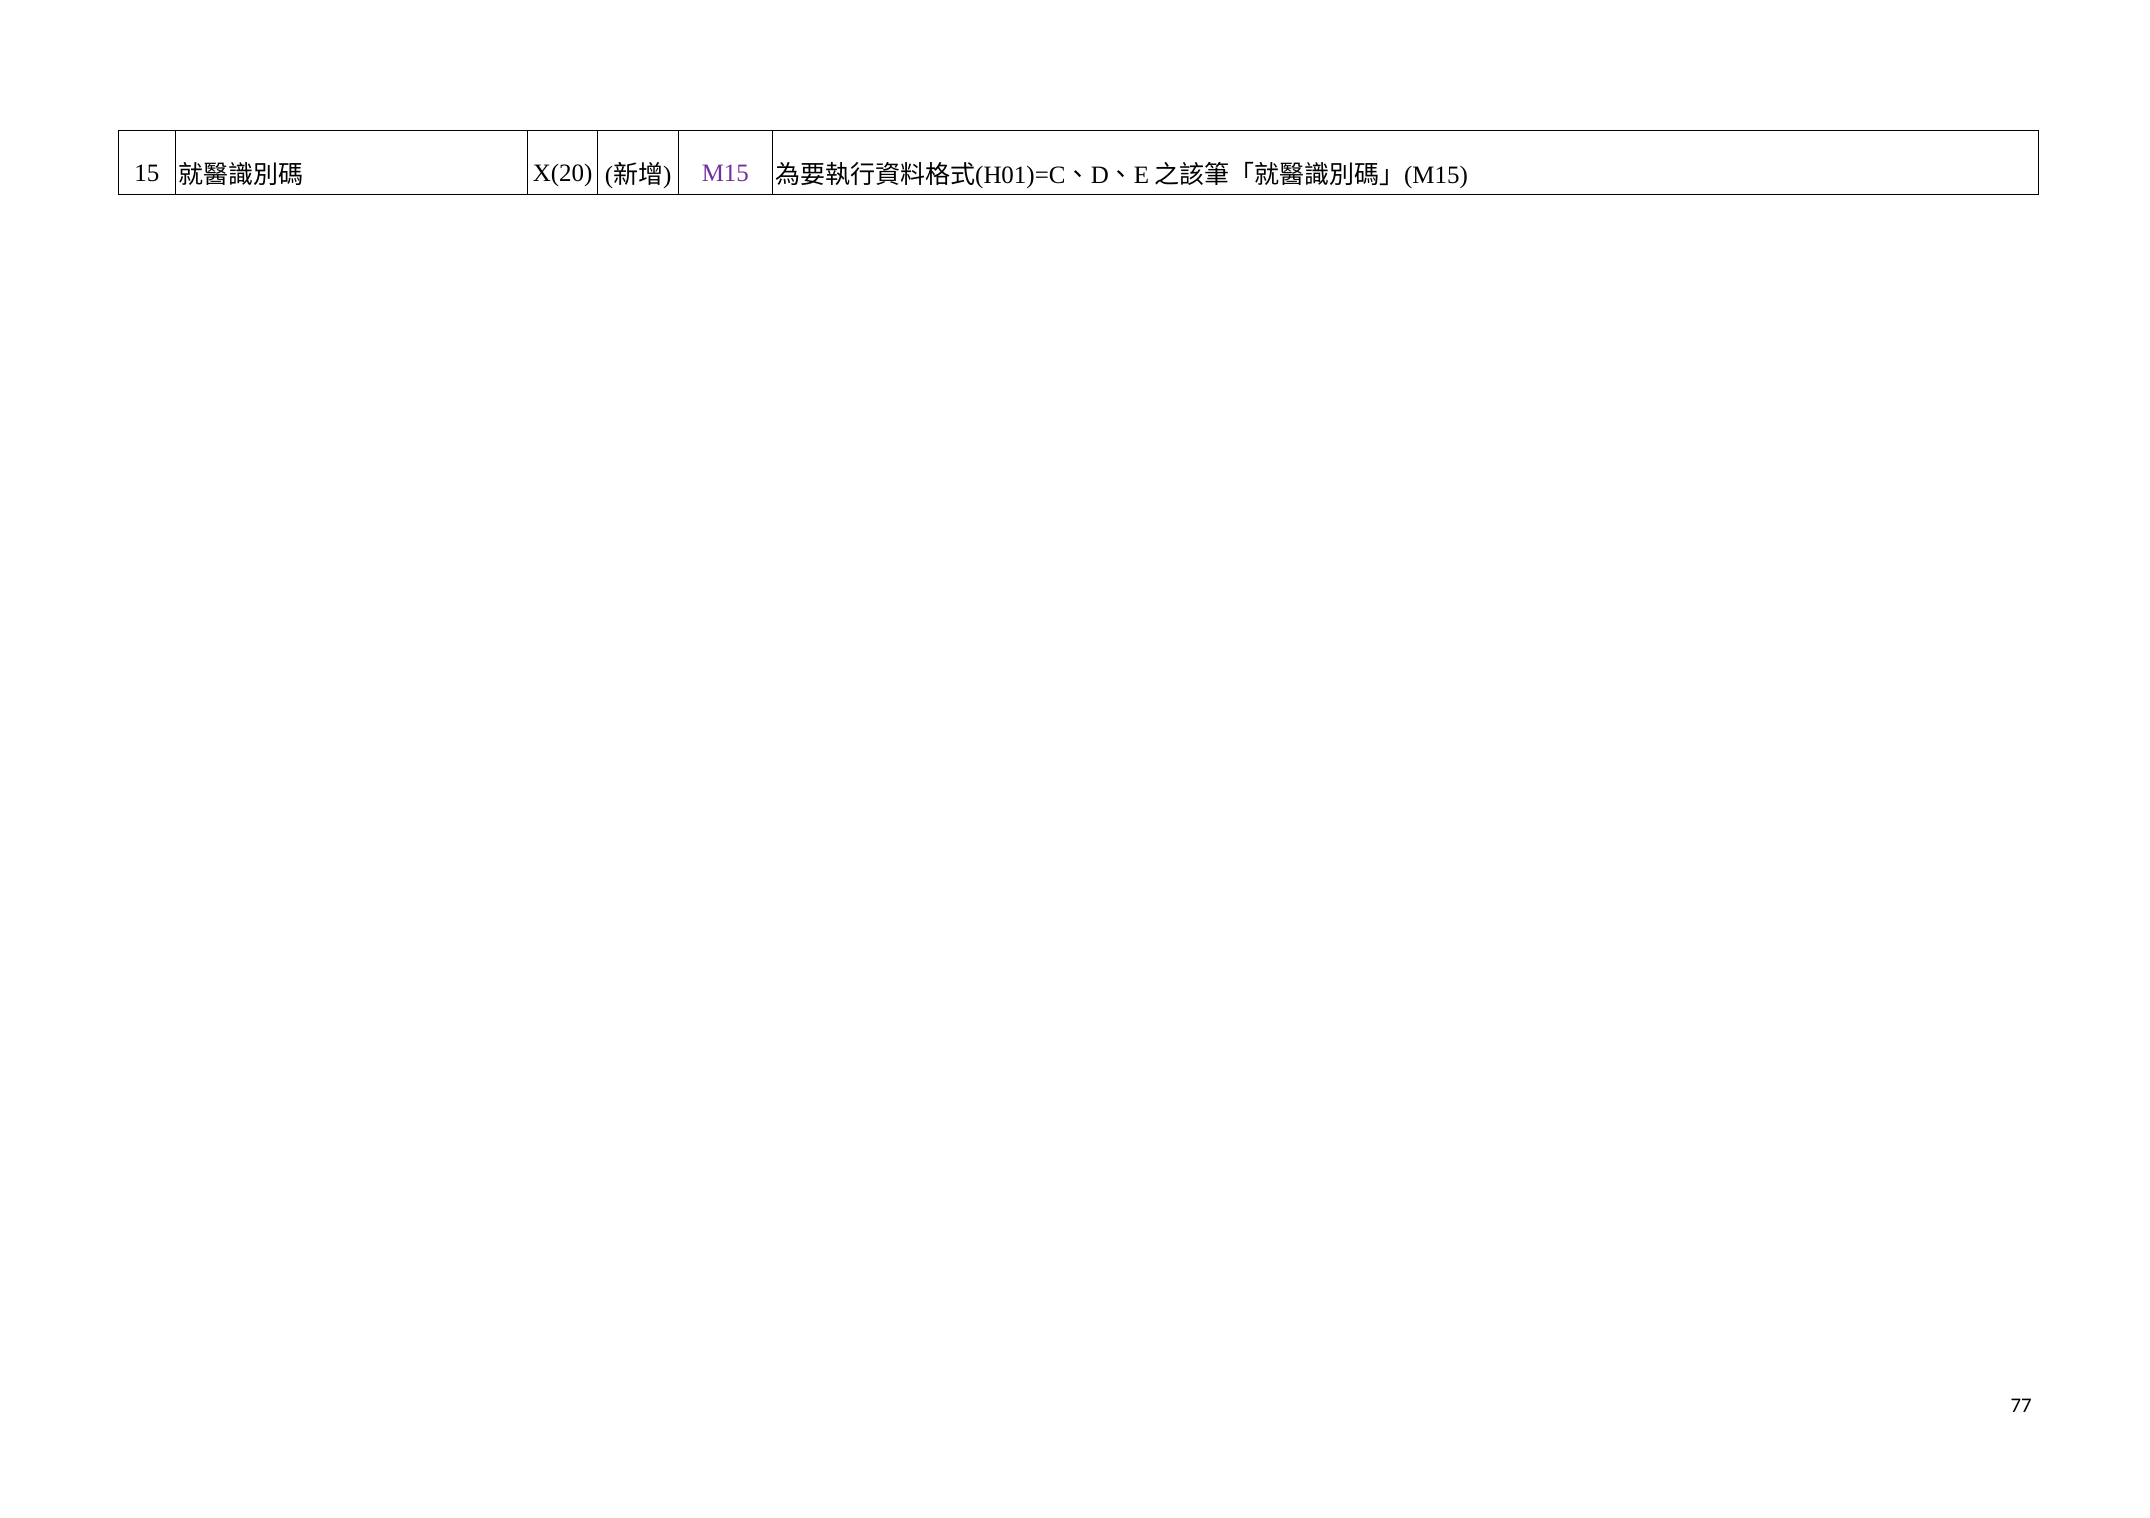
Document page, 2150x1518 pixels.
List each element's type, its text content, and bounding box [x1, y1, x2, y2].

table_cell 15 [119, 131, 175, 193]
table_cell M15 [679, 131, 772, 193]
table_cell X(20) [528, 131, 597, 193]
table_cell 為要執行資料格式(H01)=C、D、E之該筆「就醫識別碼」(M15) [773, 131, 2038, 193]
table_cell (新增) [598, 131, 678, 193]
table_cell 就醫識別碼 [176, 131, 527, 193]
